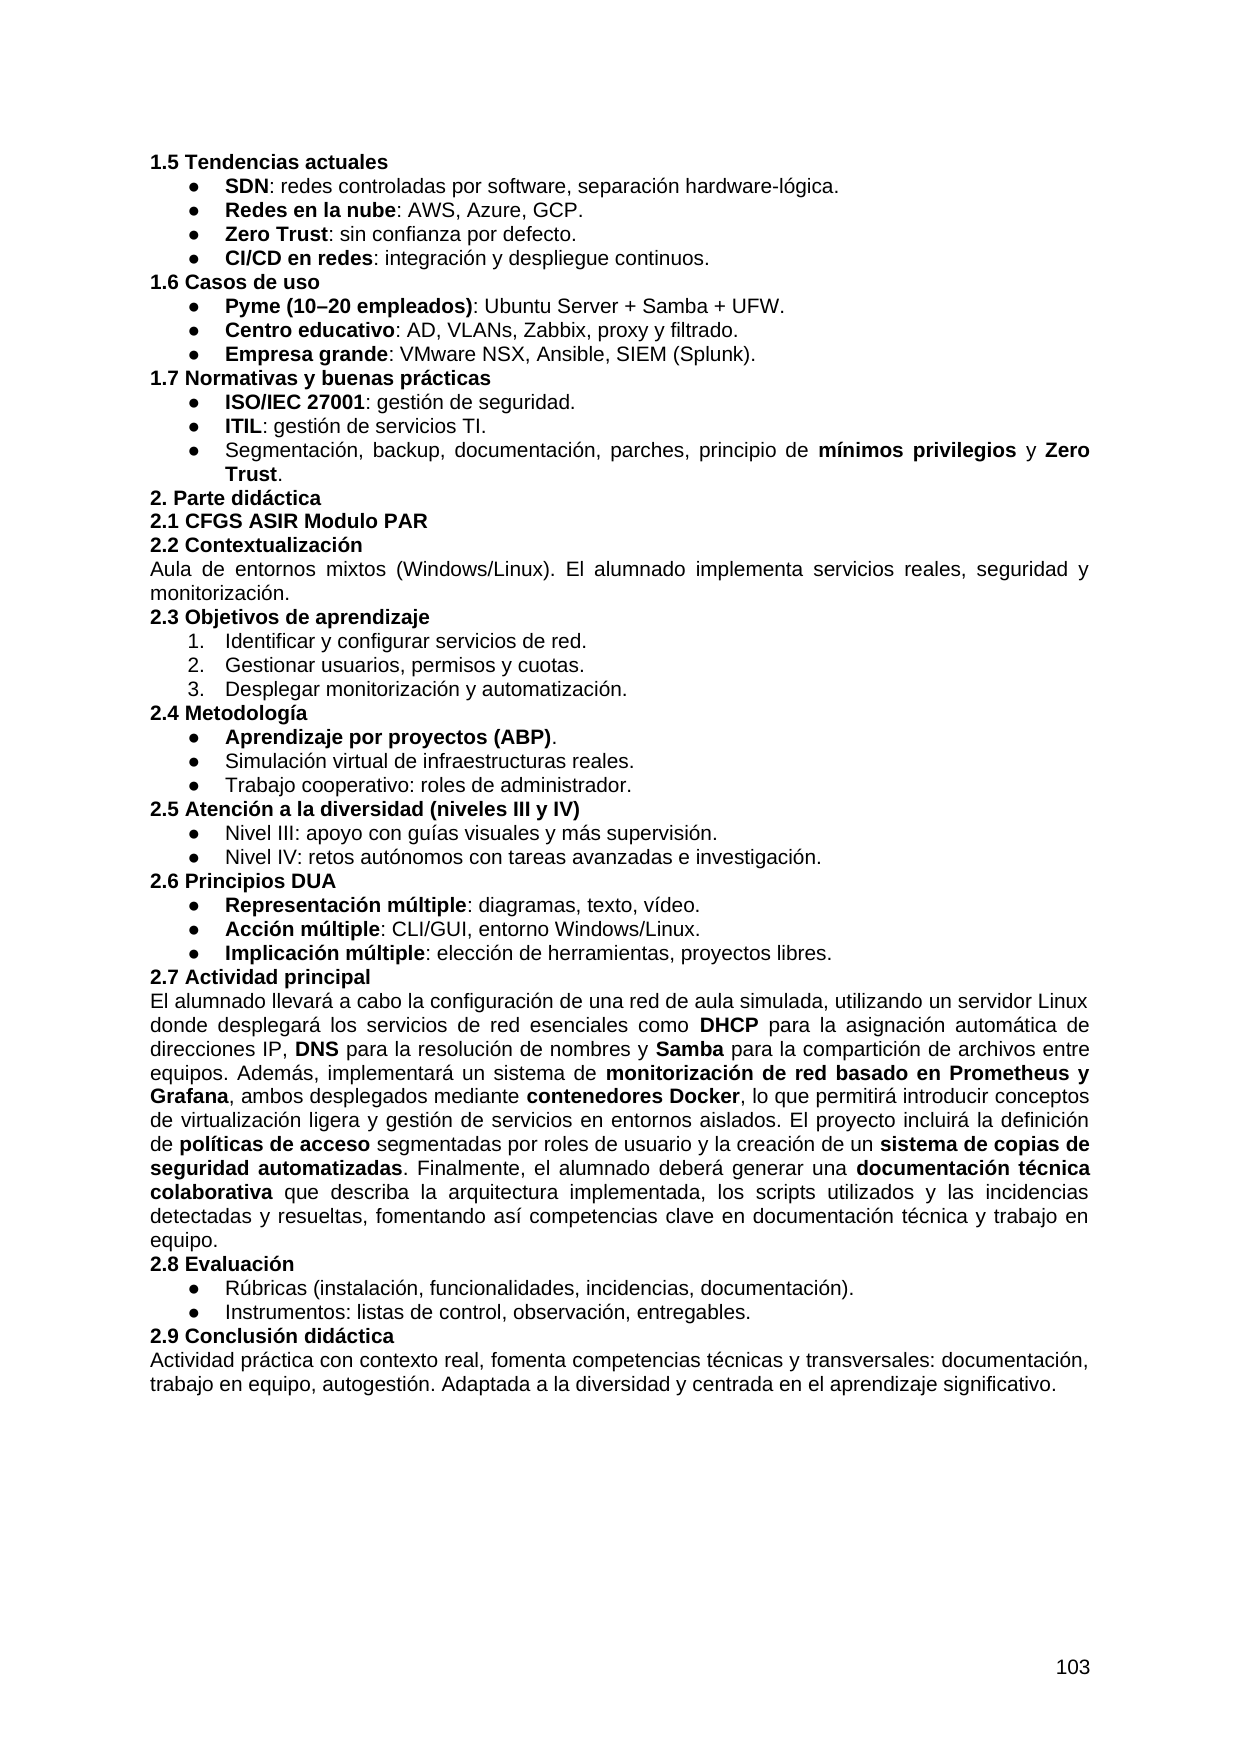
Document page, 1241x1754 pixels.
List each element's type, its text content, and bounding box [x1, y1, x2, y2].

list Representación múltiple: diagramas, texto, vídeo. [187, 893, 1090, 917]
subtitle 2.4 Metodología [150, 701, 1090, 725]
list SDN: redes controladas por software, separación hardware-lógica. [187, 174, 1090, 198]
list Acción múltiple: CLI/GUI, entorno Windows/Linux. [187, 917, 1090, 941]
text 2.1 CFGS ASIR Modulo PAR [150, 509, 1090, 533]
list Pyme (10–20 empleados): Ubuntu Server + Samba + UFW. [187, 294, 1090, 318]
list Empresa grande: VMware NSX, Ansible, SIEM (Splunk). [187, 342, 1090, 366]
subtitle 2.3 Objetivos de aprendizaje [150, 605, 1090, 629]
text Aula de entornos mixtos (Windows/Linux). El alumnado implementa servicios reales, seguridad y monitorización. [150, 557, 1090, 605]
list Identificar y configurar servicios de red. [187, 629, 1090, 653]
list CI/CD en redes: integración y despliegue continuos. [187, 246, 1090, 270]
list Nivel IV: retos autónomos con tareas avanzadas e investigación. [187, 845, 1090, 869]
subtitle 2.2 Contextualización [150, 533, 1090, 557]
subtitle 2.8 Evaluación [150, 1252, 1090, 1276]
subtitle 2.9 Conclusión didáctica [150, 1324, 1090, 1348]
subtitle 2.7 Actividad principal [150, 964, 1090, 988]
subtitle 2.5 Atención a la diversidad (niveles III y IV) [150, 797, 1090, 821]
list Centro educativo: AD, VLANs, Zabbix, proxy y filtrado. [187, 318, 1090, 342]
list Redes en la nube: AWS, Azure, GCP. [187, 198, 1090, 222]
list Gestionar usuarios, permisos y cuotas. [187, 653, 1090, 677]
list Desplegar monitorización y automatización. [187, 677, 1090, 701]
list Instrumentos: listas de control, observación, entregables. [187, 1300, 1090, 1324]
text El alumnado llevará a cabo la configuración de una red de aula simulada, utilizando un servidor Linux donde desplegará los servicios de red esenciales como DHCP para la asignación automática de direcciones IP, DNS para la resolución de nombres y Samba para la compartición de archivos entre equipos. Además, implementará un sistema de monitorización de red basado en Prometheus y Grafana, ambos desplegados mediante contenedores Docker, lo que permitirá introducir conceptos de virtualización ligera y gestión de servicios en entornos aislados. El proyecto incluirá la definición de políticas de acceso segmentadas por roles de usuario y la creación de un sistema de copias de seguridad automatizadas. Finalmente, el alumnado deberá generar una documentación técnica colaborativa que describa la arquitectura implementada, los scripts utilizados y las incidencias detectadas y resueltas, fomentando así competencias clave en documentación técnica y trabajo en equipo. [150, 988, 1090, 1252]
subtitle 2.6 Principios DUA [150, 869, 1090, 893]
list ISO/IEC 27001: gestión de seguridad. [187, 389, 1090, 413]
list Rúbricas (instalación, funcionalidades, incidencias, documentación). [187, 1276, 1090, 1300]
subtitle 1.7 Normativas y buenas prácticas [150, 366, 1090, 389]
list Nivel III: apoyo con guías visuales y más supervisión. [187, 821, 1090, 845]
subtitle 1.5 Tendencias actuales [150, 150, 1090, 174]
subtitle 2. Parte didáctica [150, 485, 1090, 509]
subtitle 1.6 Casos de uso [150, 270, 1090, 294]
list Trabajo cooperativo: roles de administrador. [187, 773, 1090, 797]
list Simulación virtual de infraestructuras reales. [187, 749, 1090, 773]
list Zero Trust: sin confianza por defecto. [187, 222, 1090, 246]
list Implicación múltiple: elección de herramientas, proyectos libres. [187, 941, 1090, 964]
list ITIL: gestión de servicios TI. [187, 413, 1090, 437]
list Segmentación, backup, documentación, parches, principio de mínimos privilegios y Zero Trust. [187, 437, 1090, 485]
list Aprendizaje por proyectos (ABP). [187, 725, 1090, 749]
text Actividad práctica con contexto real, fomenta competencias técnicas y transversales: documentación, trabajo en equipo, autogestión. Adaptada a la diversidad y centrada en el aprendizaje significativo. [150, 1348, 1090, 1396]
